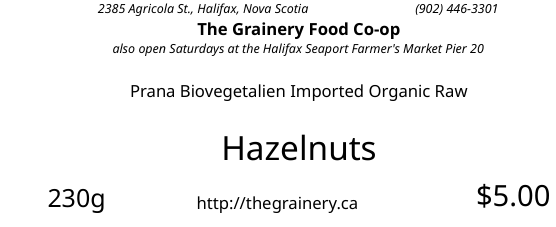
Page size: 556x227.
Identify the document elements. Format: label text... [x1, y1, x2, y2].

table_cell Prana Biovegetalien Imported Organic Raw Hazelnuts [47, 57, 550, 175]
table_cell $5.00 [415, 175, 550, 214]
table_header 2385 Agricola St., Halifax, Nova Scotia (902) 446-3301 The Grainery Food Co-op also open Saturdays at the Halifax Seaport Farmer's Market Pier 20 [47, 0, 550, 57]
table_cell 230g [47, 175, 139, 214]
table_cell http://thegrainery.ca [139, 175, 415, 214]
